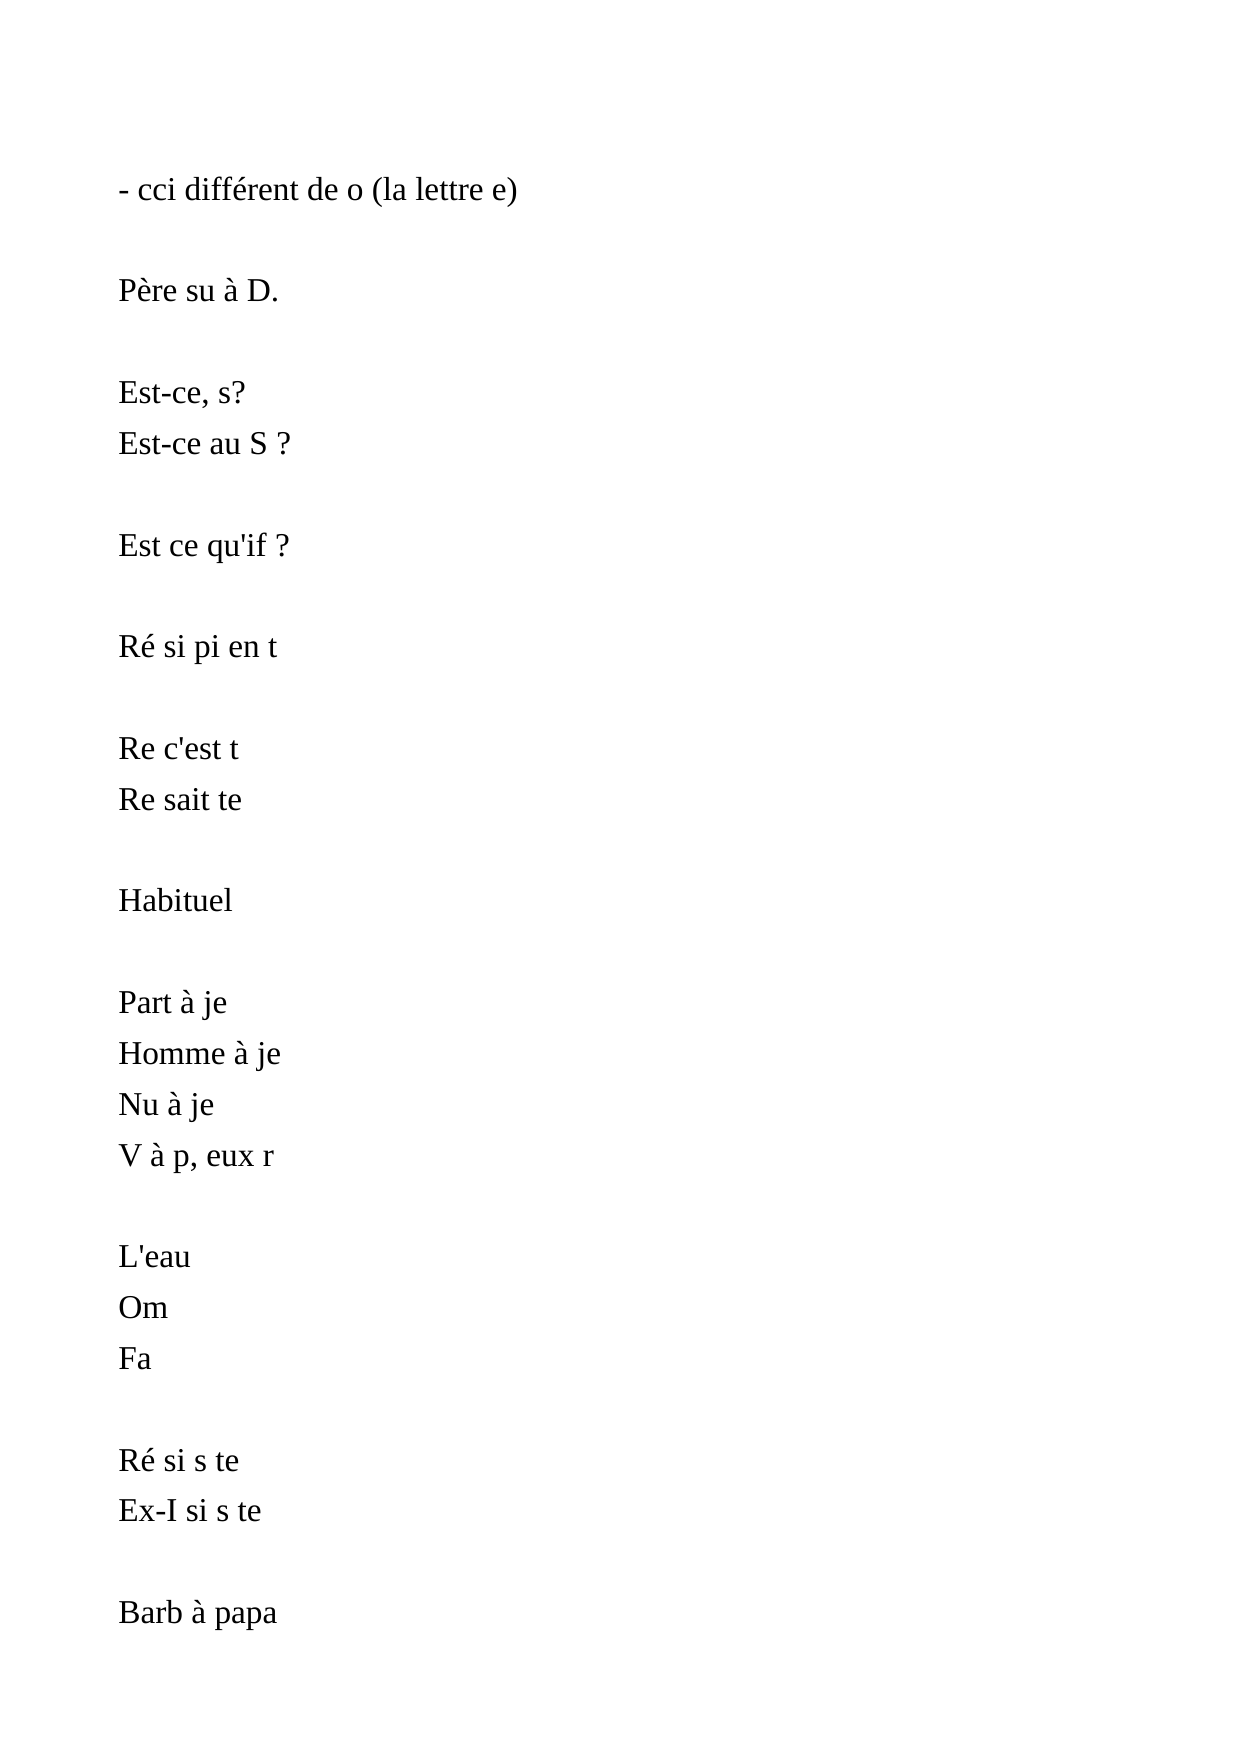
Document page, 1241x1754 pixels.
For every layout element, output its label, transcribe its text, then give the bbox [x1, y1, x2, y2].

text Ré si s te [118, 1440, 1122, 1478]
text Est-ce au S ? [118, 423, 1122, 461]
text Habituel [118, 881, 1122, 919]
text - cci différent de o (la lettre e) [118, 169, 1122, 207]
text Père su à D. [118, 271, 1122, 309]
text Est ce qu'if ? [118, 525, 1122, 563]
text L'eau [118, 1236, 1122, 1275]
text Re c'est t [118, 728, 1122, 766]
text Est-ce, s? [118, 372, 1122, 411]
text Barb à papa [118, 1592, 1122, 1631]
text V à p, eux r [118, 1135, 1122, 1173]
text Fa [118, 1338, 1122, 1376]
text Homme à je [118, 1033, 1122, 1071]
text Ré si pi en t [118, 626, 1122, 665]
text Ex-I si s te [118, 1491, 1122, 1529]
text Om [118, 1287, 1122, 1326]
text Re sait te [118, 779, 1122, 817]
text Part à je [118, 982, 1122, 1021]
text Nu à je [118, 1084, 1122, 1122]
